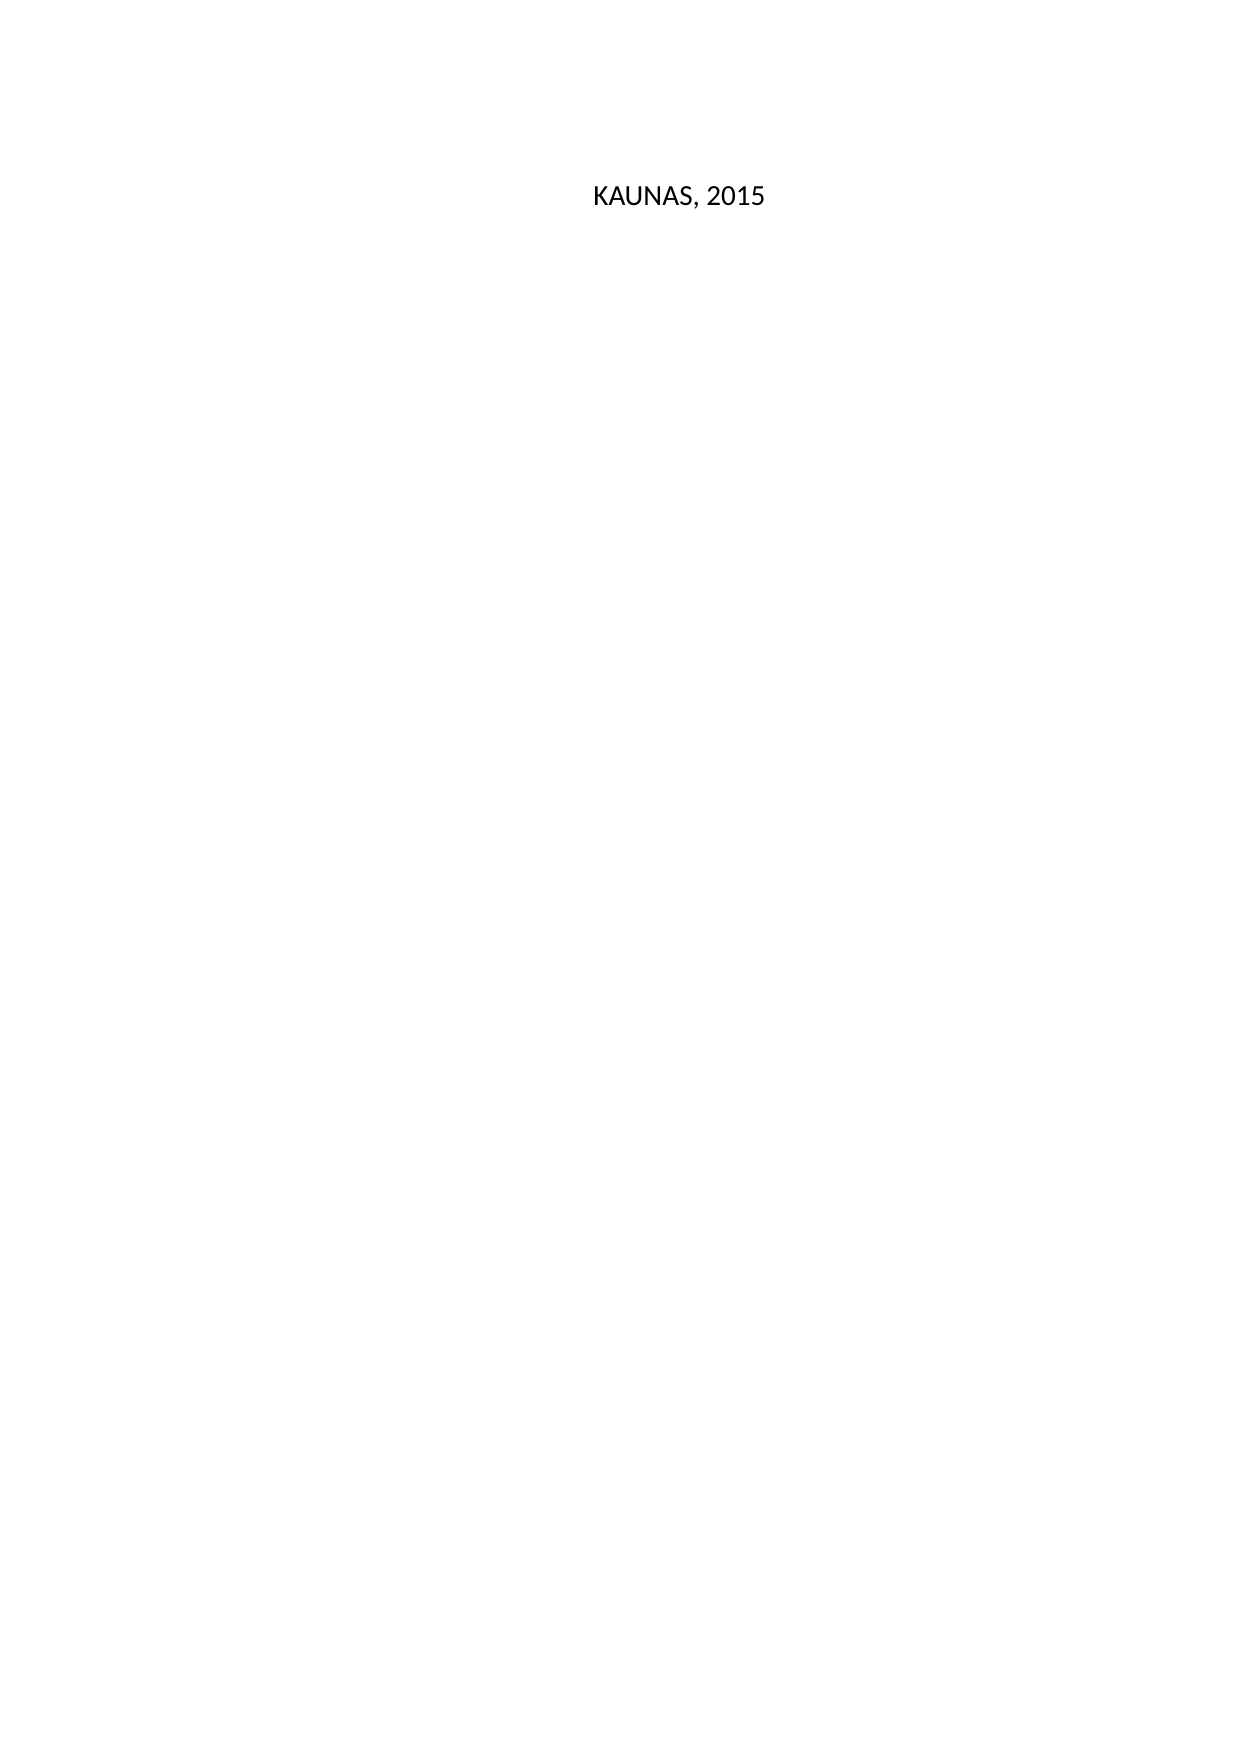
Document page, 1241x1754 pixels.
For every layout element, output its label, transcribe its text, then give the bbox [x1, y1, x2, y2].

text KAUNAS, 2015 [177, 177, 1181, 213]
